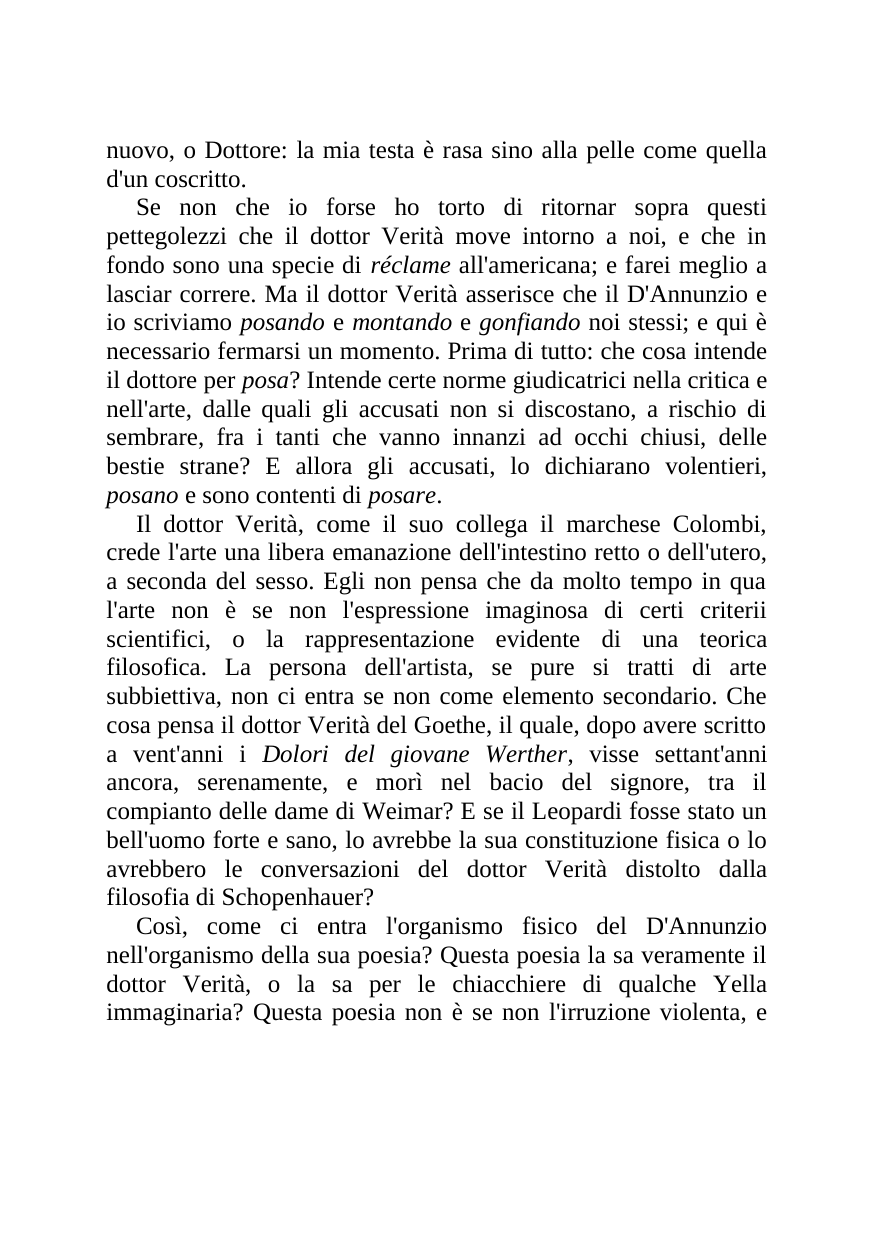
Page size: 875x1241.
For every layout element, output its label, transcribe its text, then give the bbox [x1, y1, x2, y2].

text Il dottor Verità, come il suo collega il marchese Colombi, crede l'arte una libera emanazione dell'intestino retto o dell'utero, a seconda del sesso. Egli non pensa che da molto tempo in qua l'arte non è se non l'espressione imaginosa di certi criterii scientifici, o la rappresentazione evidente di una teorica filosofica. La persona dell'artista, se pure si tratti di arte subbiettiva, non ci entra se non come elemento secondario. Che cosa pensa il dottor Verità del Goethe, il quale, dopo avere scritto a vent'anni i Dolori del giovane Werther, visse settant'anni ancora, serenamente, e morì nel bacio del signore, tra il compianto delle dame di Weimar? E se il Leopardi fosse stato un bell'uomo forte e sano, lo avrebbe la sua constituzione fisica o lo avrebbero le conversazioni del dottor Verità distolto dalla filosofia di Schopenhauer? [106, 509, 768, 911]
text Se non che io forse ho torto di ritornar sopra questi pettegolezzi che il dottor Verità move intorno a noi, e che in fondo sono una specie di réclame all'americana; e farei meglio a lasciar correre. Ma il dottor Verità asserisce che il D'Annunzio e io scriviamo posando e montando e gonfiando noi stessi; e qui è necessario fermarsi un momento. Prima di tutto: che cosa intende il dottore per posa? Intende certe norme giudicatrici nella critica e nell'arte, dalle quali gli accusati non si discostano, a rischio di sembrare, fra i tanti che vanno innanzi ad occhi chiusi, delle bestie strane? E allora gli accusati, lo dichiarano volentieri, posano e sono contenti di posare. [106, 192, 768, 509]
text Così, come ci entra l'organismo fisico del D'Annunzio nell'organismo della sua poesia? Questa poesia la sa veramente il dottor Verità, o la sa per le chiacchiere di qualche Yella immaginaria? Questa poesia non è se non l'irruzione violenta, e [106, 911, 768, 1026]
text nuovo, o Dottore: la mia testa è rasa sino alla pelle come quella d'un coscritto. [106, 135, 768, 192]
